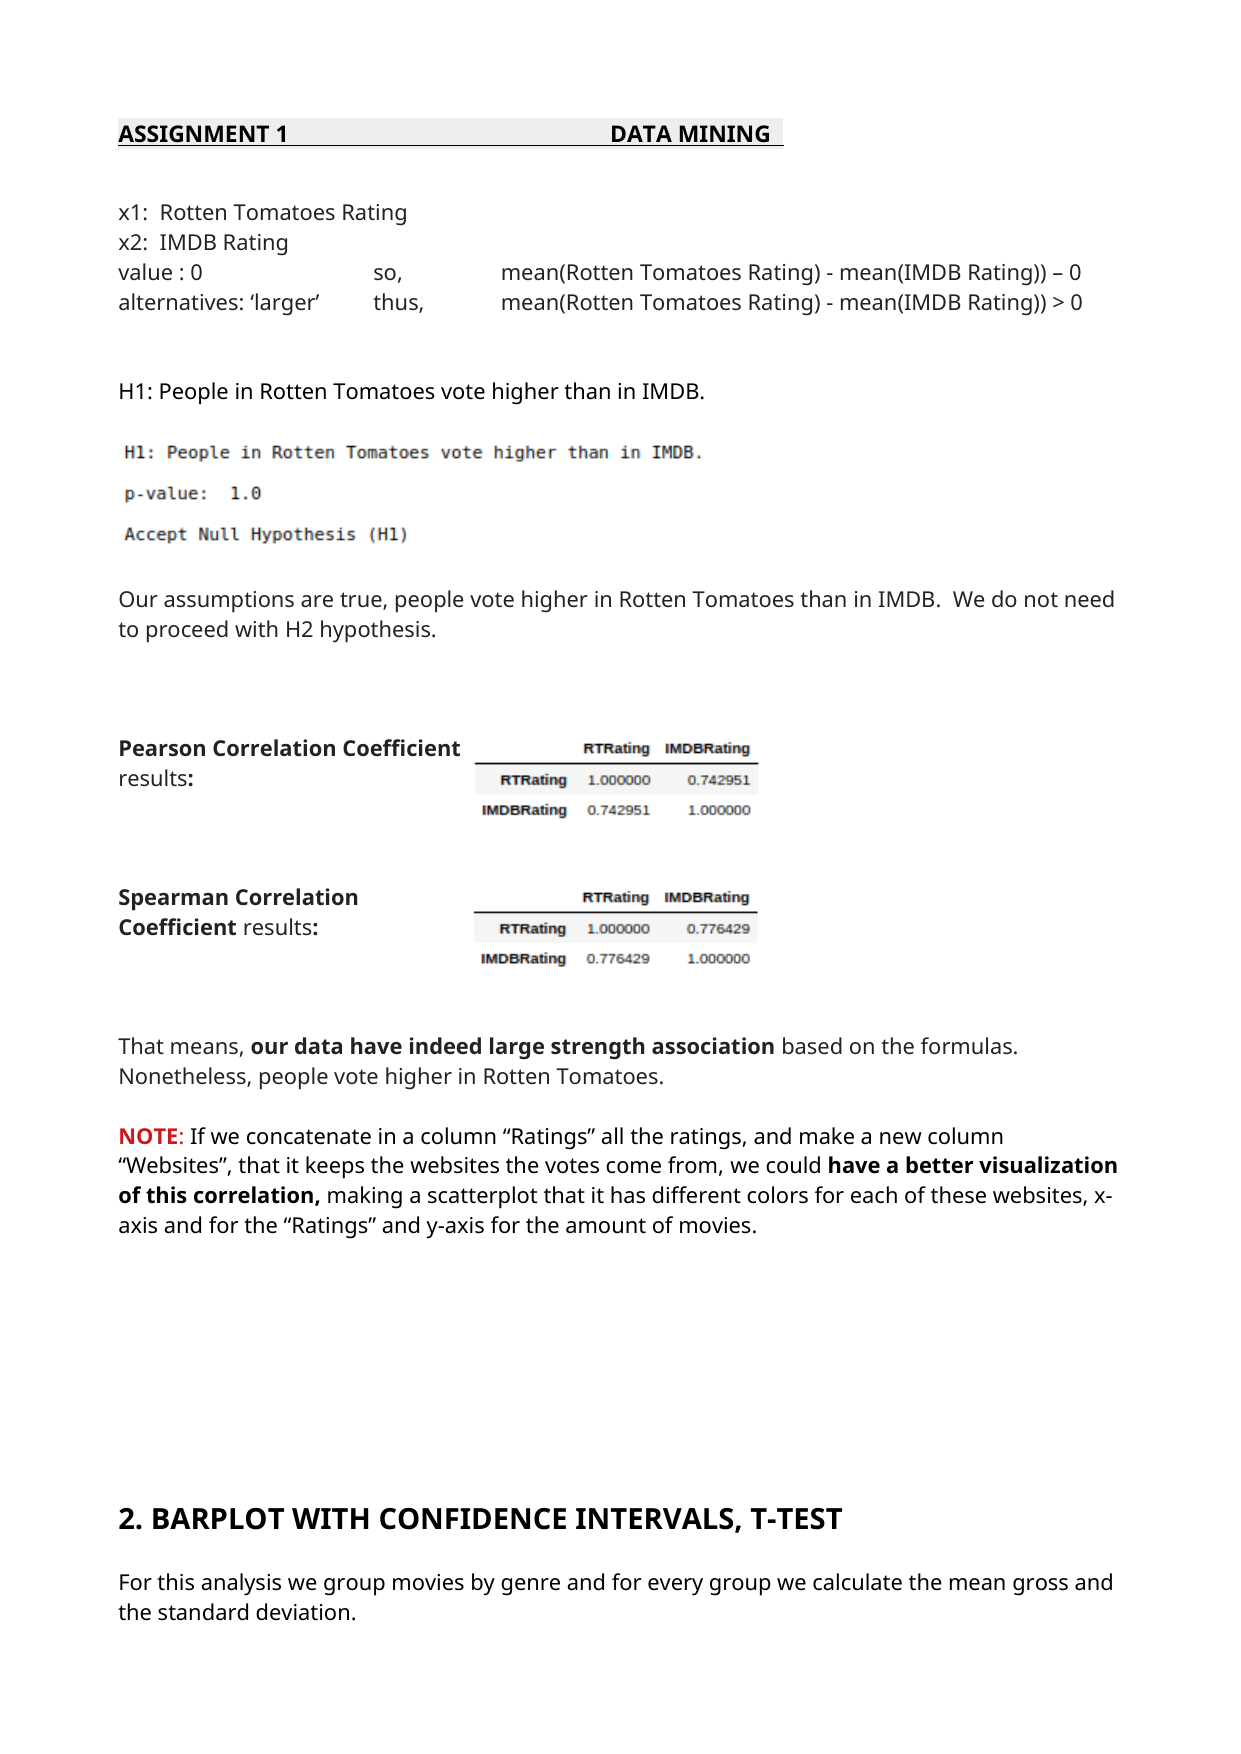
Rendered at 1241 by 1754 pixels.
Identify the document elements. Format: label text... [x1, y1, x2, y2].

text That means, our data have indeed large strength association based on the formulas. Nonetheless, people vote higher in Rotten Tomatoes. [118, 1031, 1122, 1091]
text 2. BARPLOT WITH CONFIDENCE INTERVALS, T-TEST [118, 1498, 1122, 1538]
picture [468, 882, 772, 981]
text For this analysis we group movies by genre and for every group we calculate the mean gross and the standard deviation. [118, 1567, 1122, 1627]
picture [115, 435, 744, 561]
text Our assumptions are true, people vote higher in Rotten Tomatoes than in IMDB. We do not need to proceed with H2 hypothesis. [118, 584, 1122, 644]
text [772, 882, 1122, 942]
text value : 0 so, mean(Rotten Tomatoes Rating) - mean(IMDB Rating)) – 0 [118, 257, 1122, 287]
text alternatives: ‘larger’ thus, mean(Rotten Tomatoes Rating) - mean(IMDB Rating)) > 0 [118, 287, 1122, 316]
picture [469, 733, 771, 831]
text Spearman Correlation Coefficient results: [118, 882, 468, 942]
text H1: People in Rotten Tomatoes vote higher than in IMDB. [118, 376, 1122, 406]
text NOTE: If we concatenate in a column “Ratings” all the ratings, and make a new column “Websites”, that it keeps the websites the votes come from, we could have a better visualization of this correlation, making a scatterplot that it has different colors for each of these websites, x-axis and for the “Ratings” and y-axis for the amount of movies. [118, 1121, 1122, 1240]
text Pearson Correlation Coefficient results: [118, 733, 469, 793]
text [771, 733, 1122, 793]
text x1: Rotten Tomatoes Rating [118, 197, 1122, 227]
text x2: IMDB Rating [118, 227, 1122, 257]
